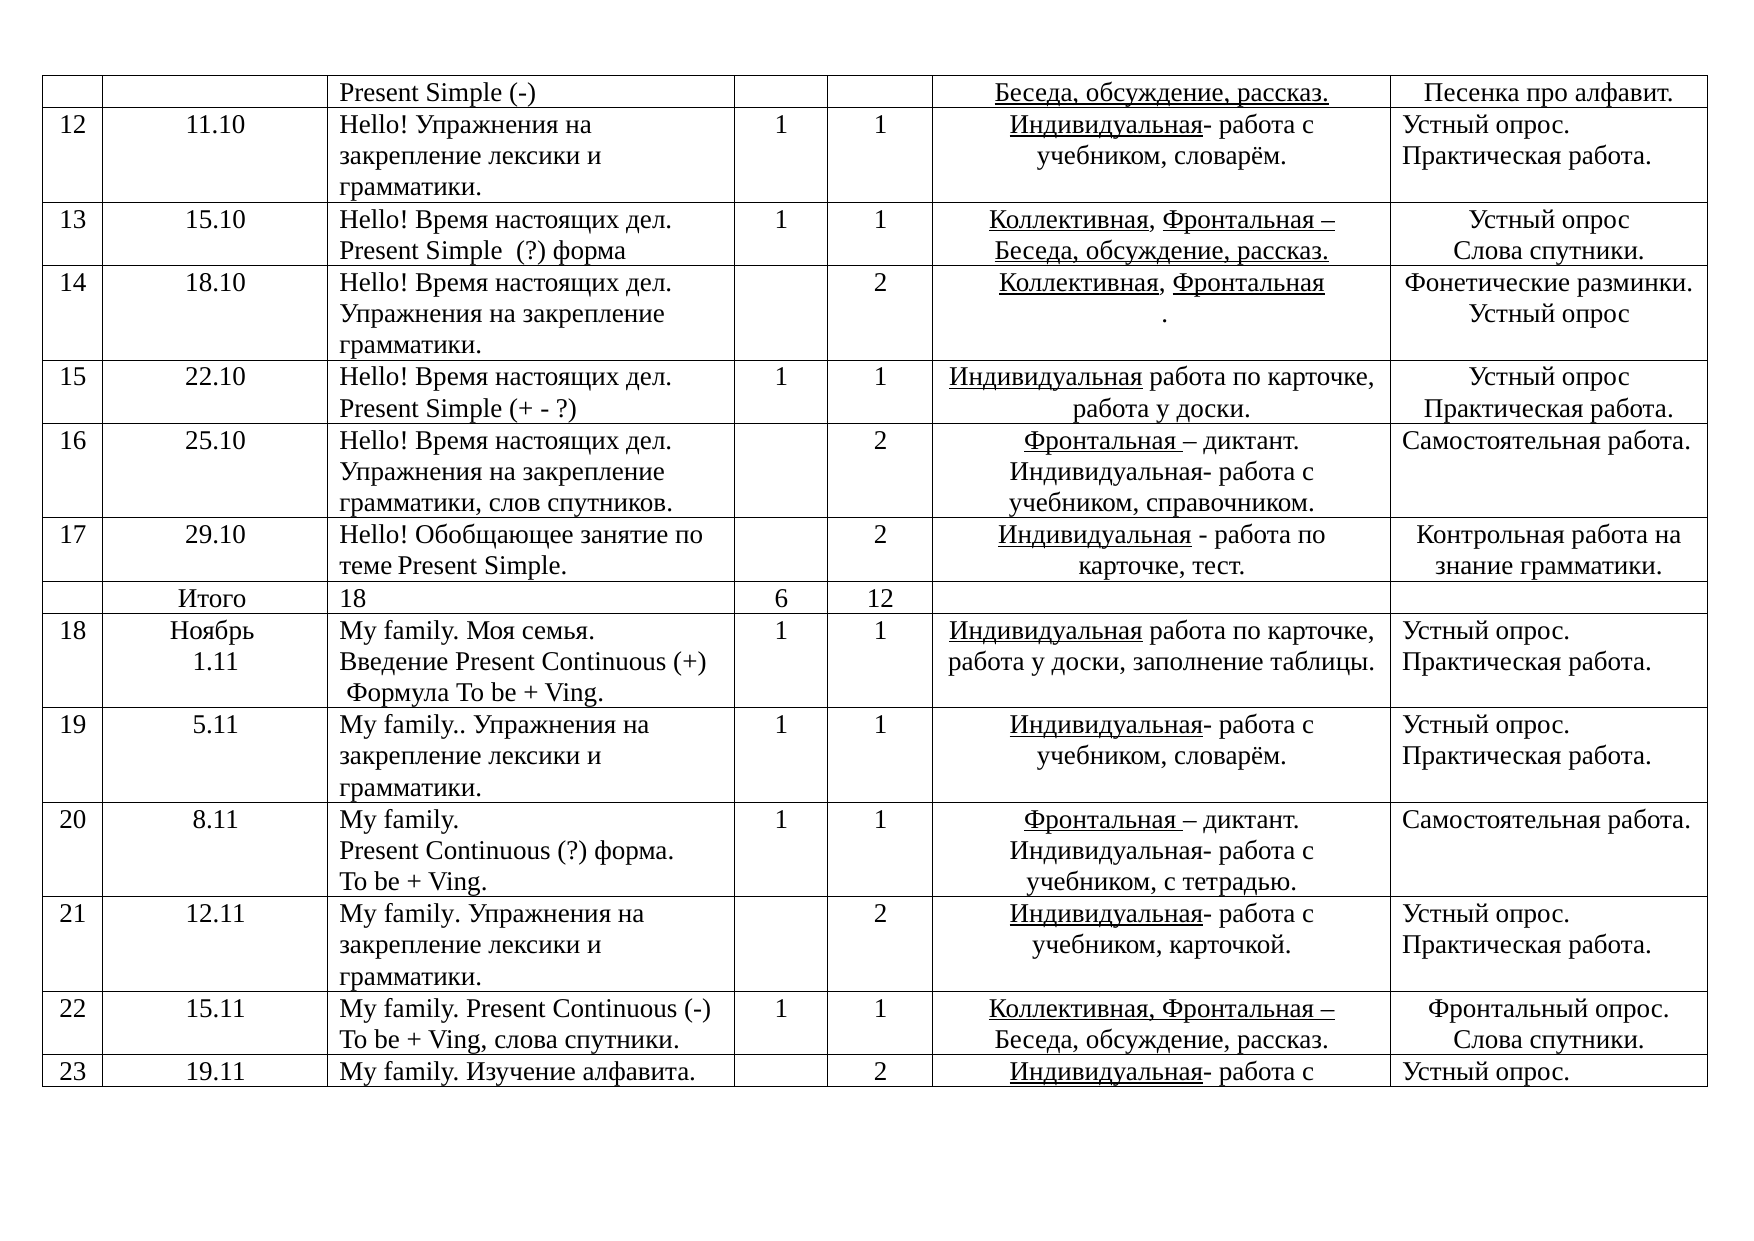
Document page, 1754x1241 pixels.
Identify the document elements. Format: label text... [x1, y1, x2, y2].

table_cell 21 [43, 897, 102, 991]
table_cell Индивидуальная - работа по карточке, тест. [933, 518, 1390, 581]
table_cell Hello! Время настоящих дел. Упражнения на закрепление грамматики, слов спутников. [328, 424, 734, 517]
table_cell Коллективная, Фронтальная – Беседа, обсуждение, рассказ. [933, 992, 1390, 1054]
table_cell 1 [735, 614, 827, 707]
table_cell Индивидуальная- работа с учебником, словарём. [933, 708, 1390, 802]
table_cell Фронтальный опрос. Слова спутники. [1391, 992, 1707, 1054]
table_cell 23 [43, 1055, 102, 1086]
table_cell Hello! Обобщающее занятие по теме Present Simple. [328, 518, 734, 581]
table_cell My family. Моя семья. Введение Present Continuous (+) Формула To be + Ving. [328, 614, 734, 707]
table_cell Устный опрос Практическая работа. [1391, 361, 1707, 423]
table_cell 13 [43, 203, 102, 265]
table_cell 1 [735, 708, 827, 802]
table_cell Коллективная, Фронтальная . [933, 266, 1390, 359]
table_cell 1 [828, 992, 932, 1054]
table_cell [735, 897, 827, 991]
table_cell 1 [735, 992, 827, 1054]
table_cell Самостоятельная работа. [1391, 803, 1707, 896]
table_cell 1 [828, 708, 932, 802]
table_cell 1 [735, 361, 827, 423]
table_cell 1 [735, 803, 827, 896]
table_cell Фронтальная – диктант. Индивидуальная- работа с учебником, с тетрадью. [933, 803, 1390, 896]
table_cell 29.10 [103, 518, 327, 581]
table_cell [43, 76, 102, 107]
table_cell 1 [828, 108, 932, 202]
table_cell Устный опрос. Практическая работа. [1391, 108, 1707, 202]
table_cell Индивидуальная- работа с [933, 1055, 1390, 1086]
table_cell 22 [43, 992, 102, 1054]
table_cell 18.10 [103, 266, 327, 359]
table_cell 17 [43, 518, 102, 581]
table_cell My family. Упражнения на закрепление лексики и грамматики. [328, 897, 734, 991]
table_cell 2 [828, 518, 932, 581]
table_cell My family. Present Continuous (?) форма. To be + Ving. [328, 803, 734, 896]
table_cell 2 [828, 1055, 932, 1086]
table_cell Ноябрь 1.11 [103, 614, 327, 707]
table_cell 1 [828, 803, 932, 896]
table_cell [735, 424, 827, 517]
table_cell [933, 582, 1390, 613]
table_cell Индивидуальная работа по карточке, работа у доски, заполнение таблицы. [933, 614, 1390, 707]
table_cell 20 [43, 803, 102, 896]
table_cell Present Simple (-) [328, 76, 734, 107]
table_cell Устный опрос. [1391, 1055, 1707, 1086]
table_cell 15 [43, 361, 102, 423]
table_cell Фонетические разминки. Устный опрос [1391, 266, 1707, 359]
table_cell 6 [735, 582, 827, 613]
table_cell 18 [43, 614, 102, 707]
table_cell 25.10 [103, 424, 327, 517]
table_cell Самостоятельная работа. [1391, 424, 1707, 517]
table_cell 19 [43, 708, 102, 802]
table_cell 1 [735, 203, 827, 265]
table_cell 5.11 [103, 708, 327, 802]
table_cell 18 [328, 582, 734, 613]
table_cell 12 [828, 582, 932, 613]
table_cell [735, 518, 827, 581]
table_cell Итого [103, 582, 327, 613]
table_cell Песенка про алфавит. [1391, 76, 1707, 107]
table_cell [735, 76, 827, 107]
table_cell [735, 266, 827, 359]
table_cell Устный опрос. Практическая работа. [1391, 897, 1707, 991]
table_cell Беседа, обсуждение, рассказ. [933, 76, 1390, 107]
table_cell [1391, 582, 1707, 613]
table_cell 15.11 [103, 992, 327, 1054]
table_cell Коллективная, Фронтальная – Беседа, обсуждение, рассказ. [933, 203, 1390, 265]
table_cell Hello! Время настоящих дел. Present Simple (+ - ?) [328, 361, 734, 423]
table_cell 11.10 [103, 108, 327, 202]
table_cell 1 [828, 614, 932, 707]
table_cell Устный опрос. Практическая работа. [1391, 708, 1707, 802]
table_cell 19.11 [103, 1055, 327, 1086]
table_cell 15.10 [103, 203, 327, 265]
table_cell 1 [828, 361, 932, 423]
table_cell My family.. Упражнения на закрепление лексики и грамматики. [328, 708, 734, 802]
table_cell 16 [43, 424, 102, 517]
table_cell [828, 76, 932, 107]
table_cell Индивидуальная- работа с учебником, словарём. [933, 108, 1390, 202]
table_cell Индивидуальная работа по карточке, работа у доски. [933, 361, 1390, 423]
table_cell [103, 76, 327, 107]
table_cell 2 [828, 424, 932, 517]
table_cell Устный опрос Слова спутники. [1391, 203, 1707, 265]
table_cell 14 [43, 266, 102, 359]
table_cell 1 [828, 203, 932, 265]
table_cell Индивидуальная- работа с учебником, карточкой. [933, 897, 1390, 991]
table_cell [735, 1055, 827, 1086]
table_cell Hello! Время настоящих дел. Упражнения на закрепление грамматики. [328, 266, 734, 359]
table_cell Устный опрос. Практическая работа. [1391, 614, 1707, 707]
table_cell 12.11 [103, 897, 327, 991]
table_cell My family. Present Continuous (-) To be + Ving, слова спутники. [328, 992, 734, 1054]
table_cell 1 [735, 108, 827, 202]
table_cell 2 [828, 897, 932, 991]
table_cell Hello! Упражнения на закрепление лексики и грамматики. [328, 108, 734, 202]
table_cell 22.10 [103, 361, 327, 423]
table_cell Фронтальная – диктант. Индивидуальная- работа с учебником, справочником. [933, 424, 1390, 517]
table_cell 8.11 [103, 803, 327, 896]
table_cell [43, 582, 102, 613]
table_cell Контрольная работа на знание грамматики. [1391, 518, 1707, 581]
table_cell 2 [828, 266, 932, 359]
table_cell Hello! Время настоящих дел. Present Simple (?) форма [328, 203, 734, 265]
table_cell 12 [43, 108, 102, 202]
table_cell My family. Изучение алфавита. [328, 1055, 734, 1086]
